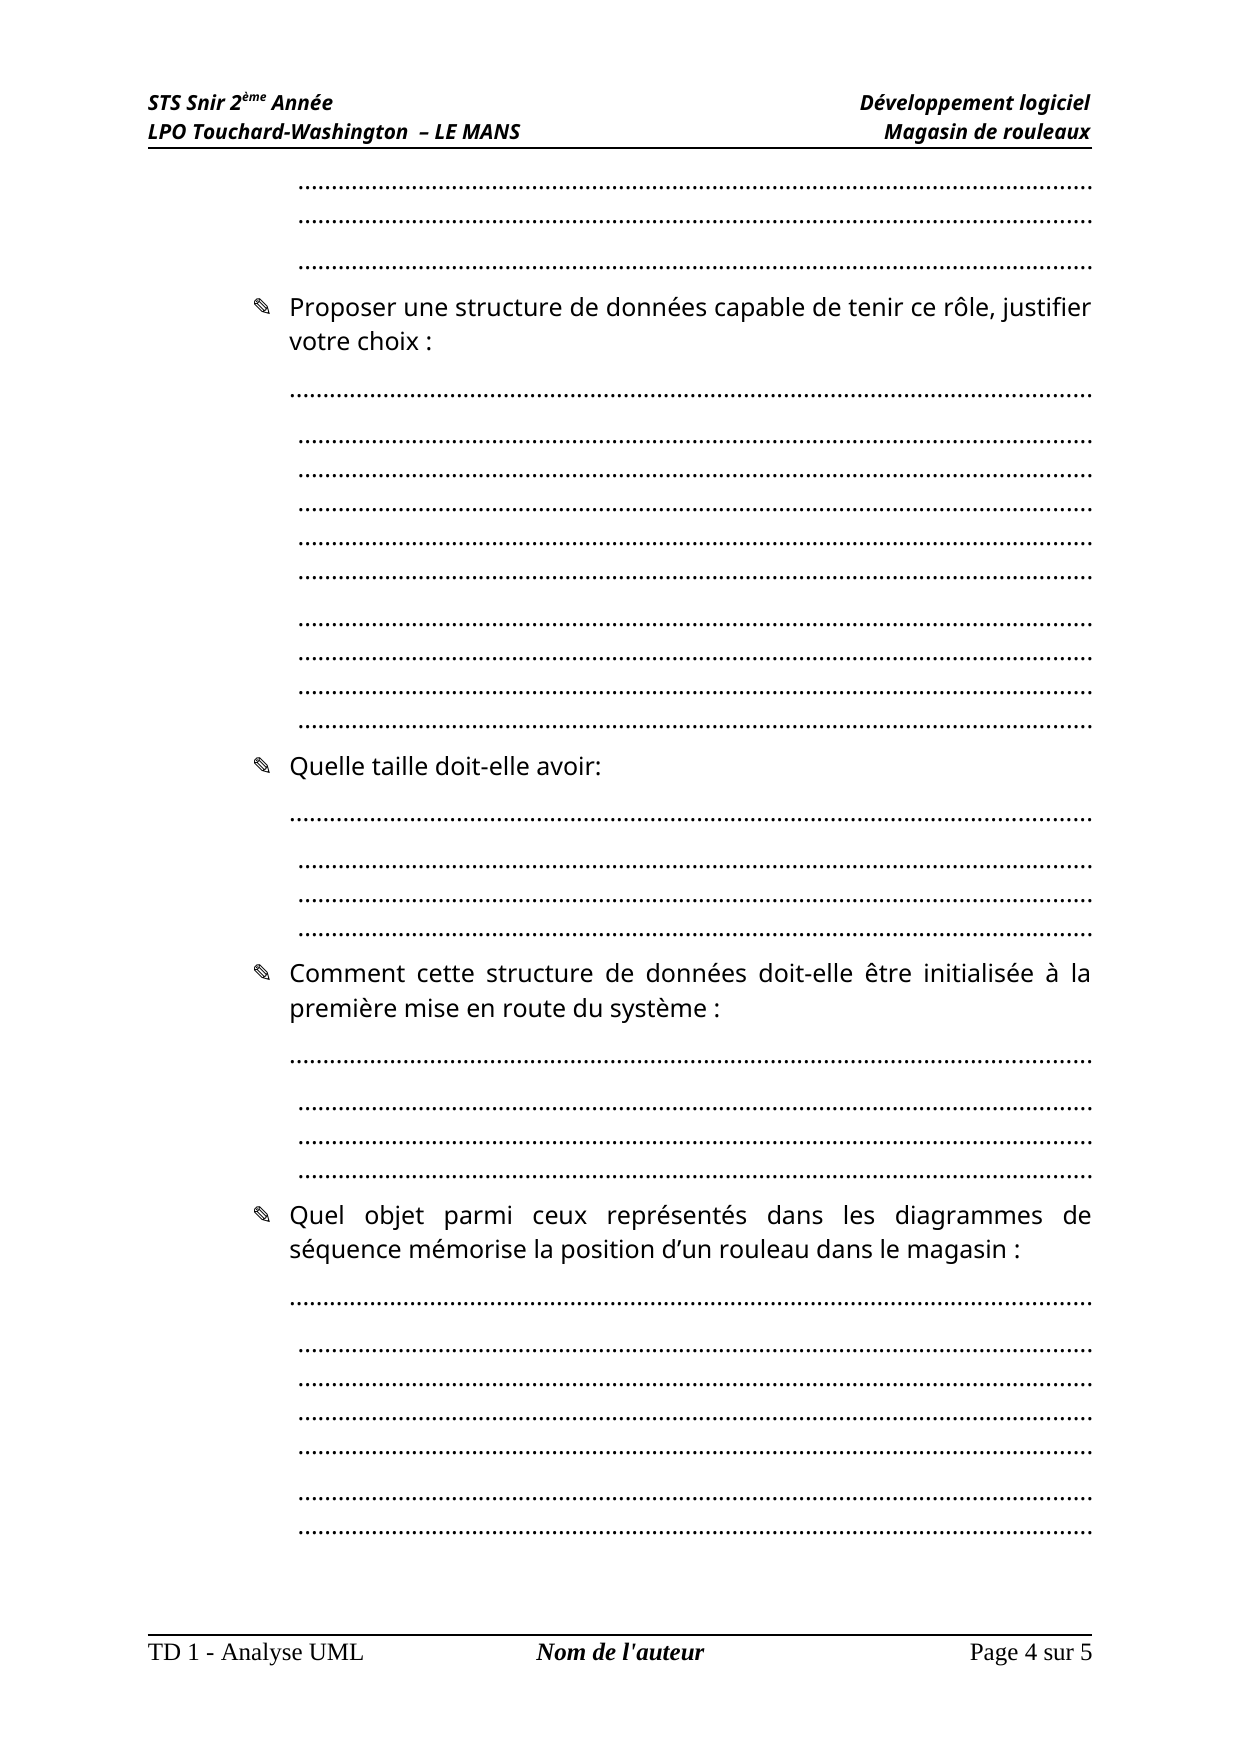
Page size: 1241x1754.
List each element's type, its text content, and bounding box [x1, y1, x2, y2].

list Quelle taille doit-elle avoir: [252, 748, 1092, 782]
list Proposer une structure de données capable de tenir ce rôle, justifier votre choix : [252, 289, 1092, 358]
list Comment cette structure de données doit-elle être initialisée à la première mise en route du système : [252, 956, 1092, 1024]
list Quel objet parmi ceux représentés dans les diagrammes de séquence mémorise la position d’un rouleau dans le magasin : [252, 1198, 1092, 1266]
